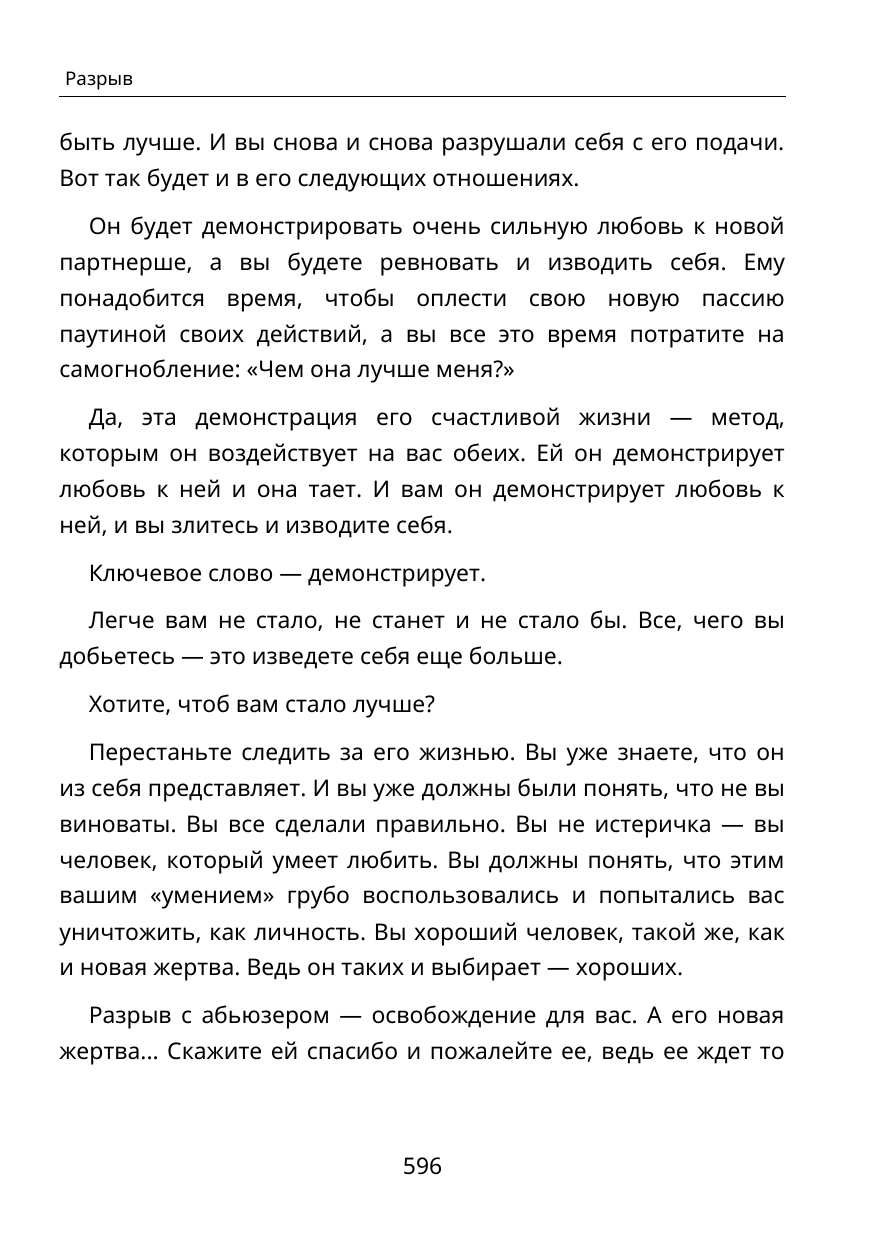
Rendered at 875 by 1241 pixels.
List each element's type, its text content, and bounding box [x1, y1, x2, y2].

text Хотите, чтоб вам стало лучше? [59, 688, 786, 719]
text Да, эта демонстрация его счастливой жизни — метод, которым он воздействует на вас обеих. Ей он демонстрирует любовь к ней и она тает. И вам он демонстрирует любовь к ней, и вы злитесь и изводите себя. [59, 401, 786, 540]
text Он будет демонстрировать очень сильную любовь к новой партнерше, а вы будете ревновать и изводить себя. Ему понадобится время, чтобы оплести свою новую пассию паутиной своих действий, а вы все это время потратите на самогнобление: «Чем она лучше меня?» [59, 210, 786, 385]
text Легче вам не стало, не станет и не стало бы. Все, чего вы добьетесь — это изведете себя еще больше. [59, 604, 786, 672]
text Перестаньте следить за его жизнью. Вы уже знаете, что он из себя представляет. И вы уже должны были понять, что не вы виноваты. Вы все сделали правильно. Вы не истеричка — вы человек, который умеет любить. Вы должны понять, что этим вашим «умением» грубо воспользовались и попытались вас уничтожить, как личность. Вы хороший человек, такой же, как и новая жертва. Ведь он таких и выбирает — хороших. [59, 736, 786, 983]
text быть лучше. И вы снова и снова разрушали себя с его подачи. Вот так будет и в его следующих отношениях. [59, 126, 786, 193]
text Ключевое слово — демонстрирует. [59, 557, 786, 588]
text Разрыв с абьюзером — освобождение для вас. А его новая жертва... Скажите ей спасибо и пожалейте ее, ведь ее ждет то [59, 999, 786, 1066]
